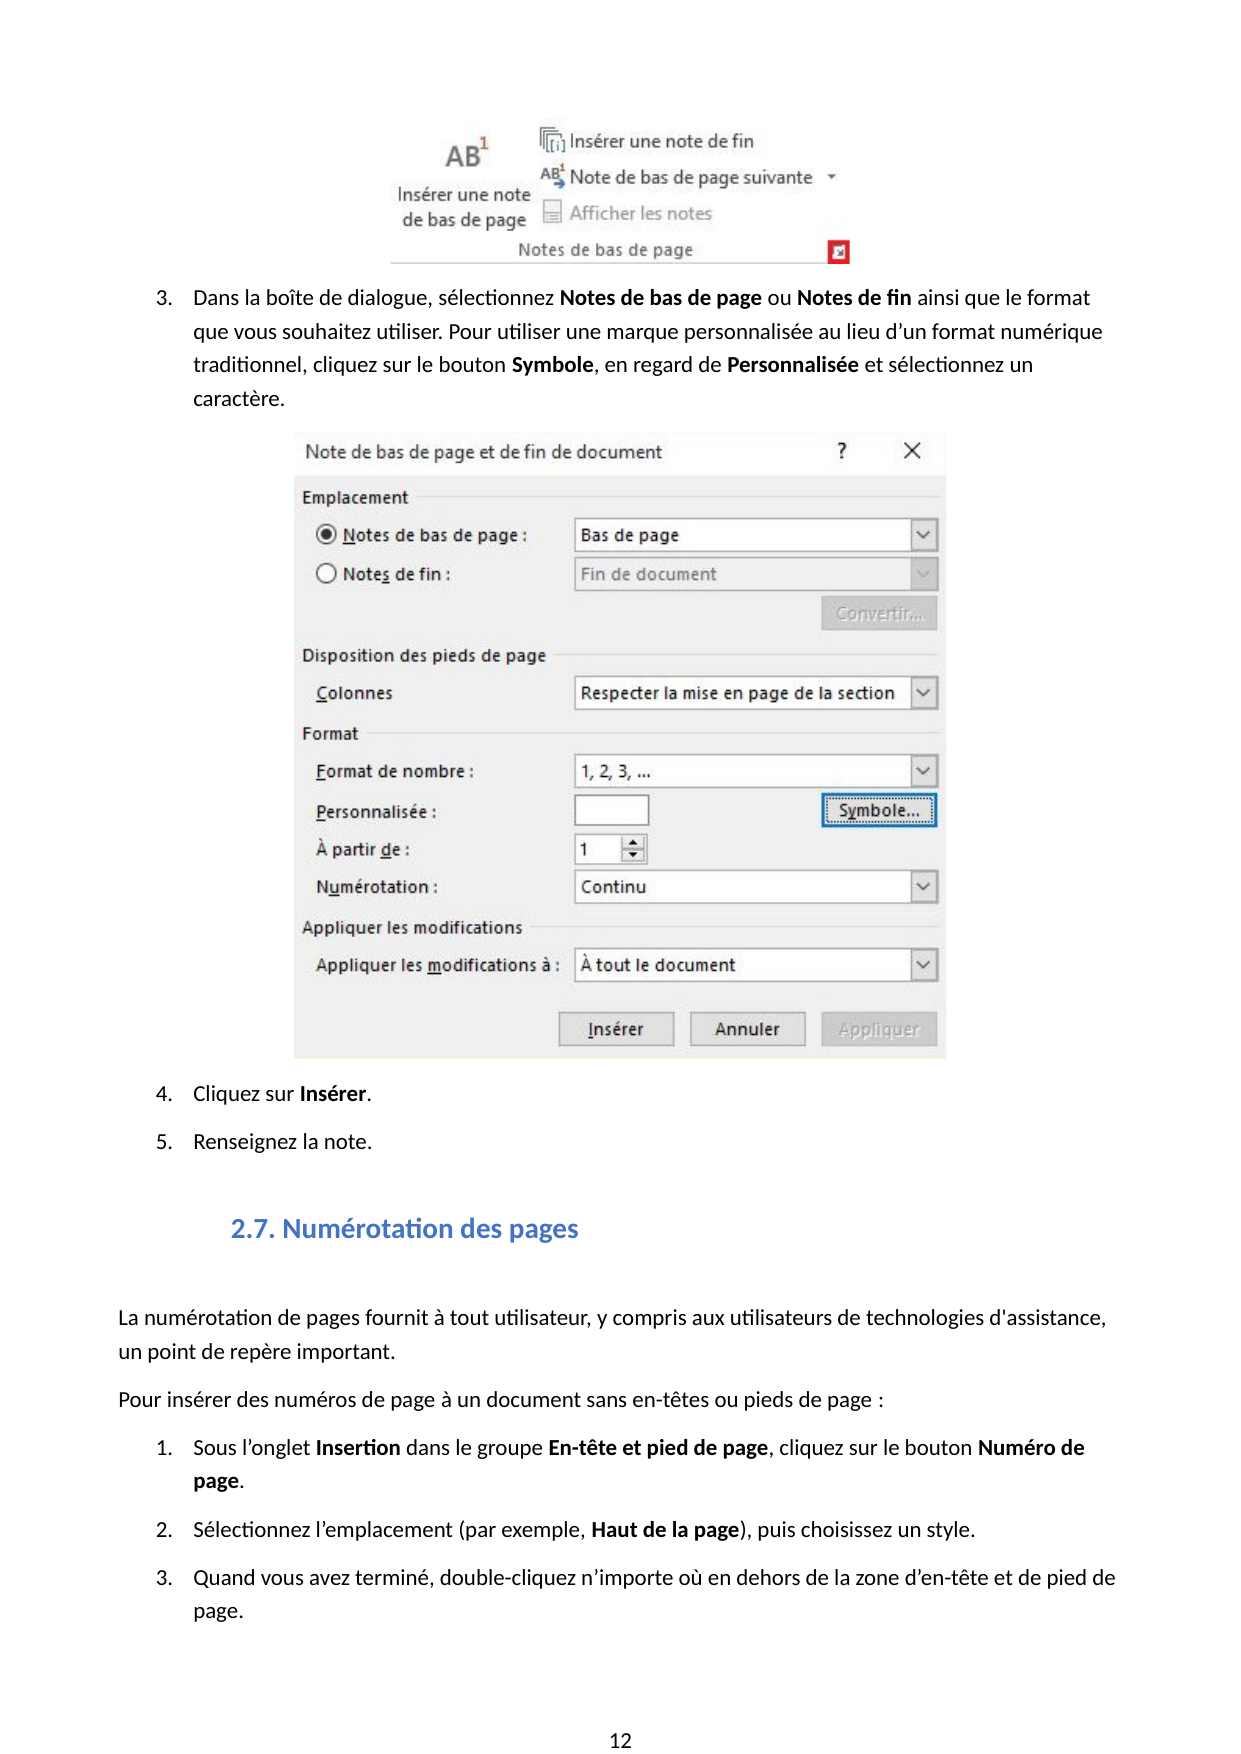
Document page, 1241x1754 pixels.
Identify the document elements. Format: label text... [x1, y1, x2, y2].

list Cliquez sur Insérer. [156, 1079, 1122, 1107]
list Quand vous avez terminé, double-cliquez n’importe où en dehors de la zone d’en-tête et de pied de page. [156, 1563, 1122, 1624]
text Pour insérer des numéros de page à un document sans en-têtes ou pieds de page : [118, 1385, 1122, 1413]
picture [293, 432, 947, 1059]
list Sélectionnez l’emplacement (par exemple, Haut de la page), puis choisissez un style. [156, 1515, 1122, 1543]
text La numérotation de pages fournit à tout utilisateur, y compris aux utilisateurs de technologies d'assistance, un point de repère important. [118, 1303, 1122, 1365]
list Dans la boîte de dialogue, sélectionnez Notes de bas de page ou Notes de fin ainsi que le format que vous souhaitez utiliser. Pour utiliser une marque personnalisée au lieu d’un format numérique traditionnel, cliquez sur le bouton Symbole, en regard de Personnalisée et sélectionnez un caractère. [156, 283, 1122, 412]
subtitle 2.7. Numérotation des pages [156, 1211, 1122, 1246]
picture [390, 118, 850, 264]
list Sous l’onglet Insertion dans le groupe En-tête et pied de page, cliquez sur le bouton Numéro de page. [156, 1433, 1122, 1495]
list Renseignez la note. [156, 1127, 1122, 1155]
